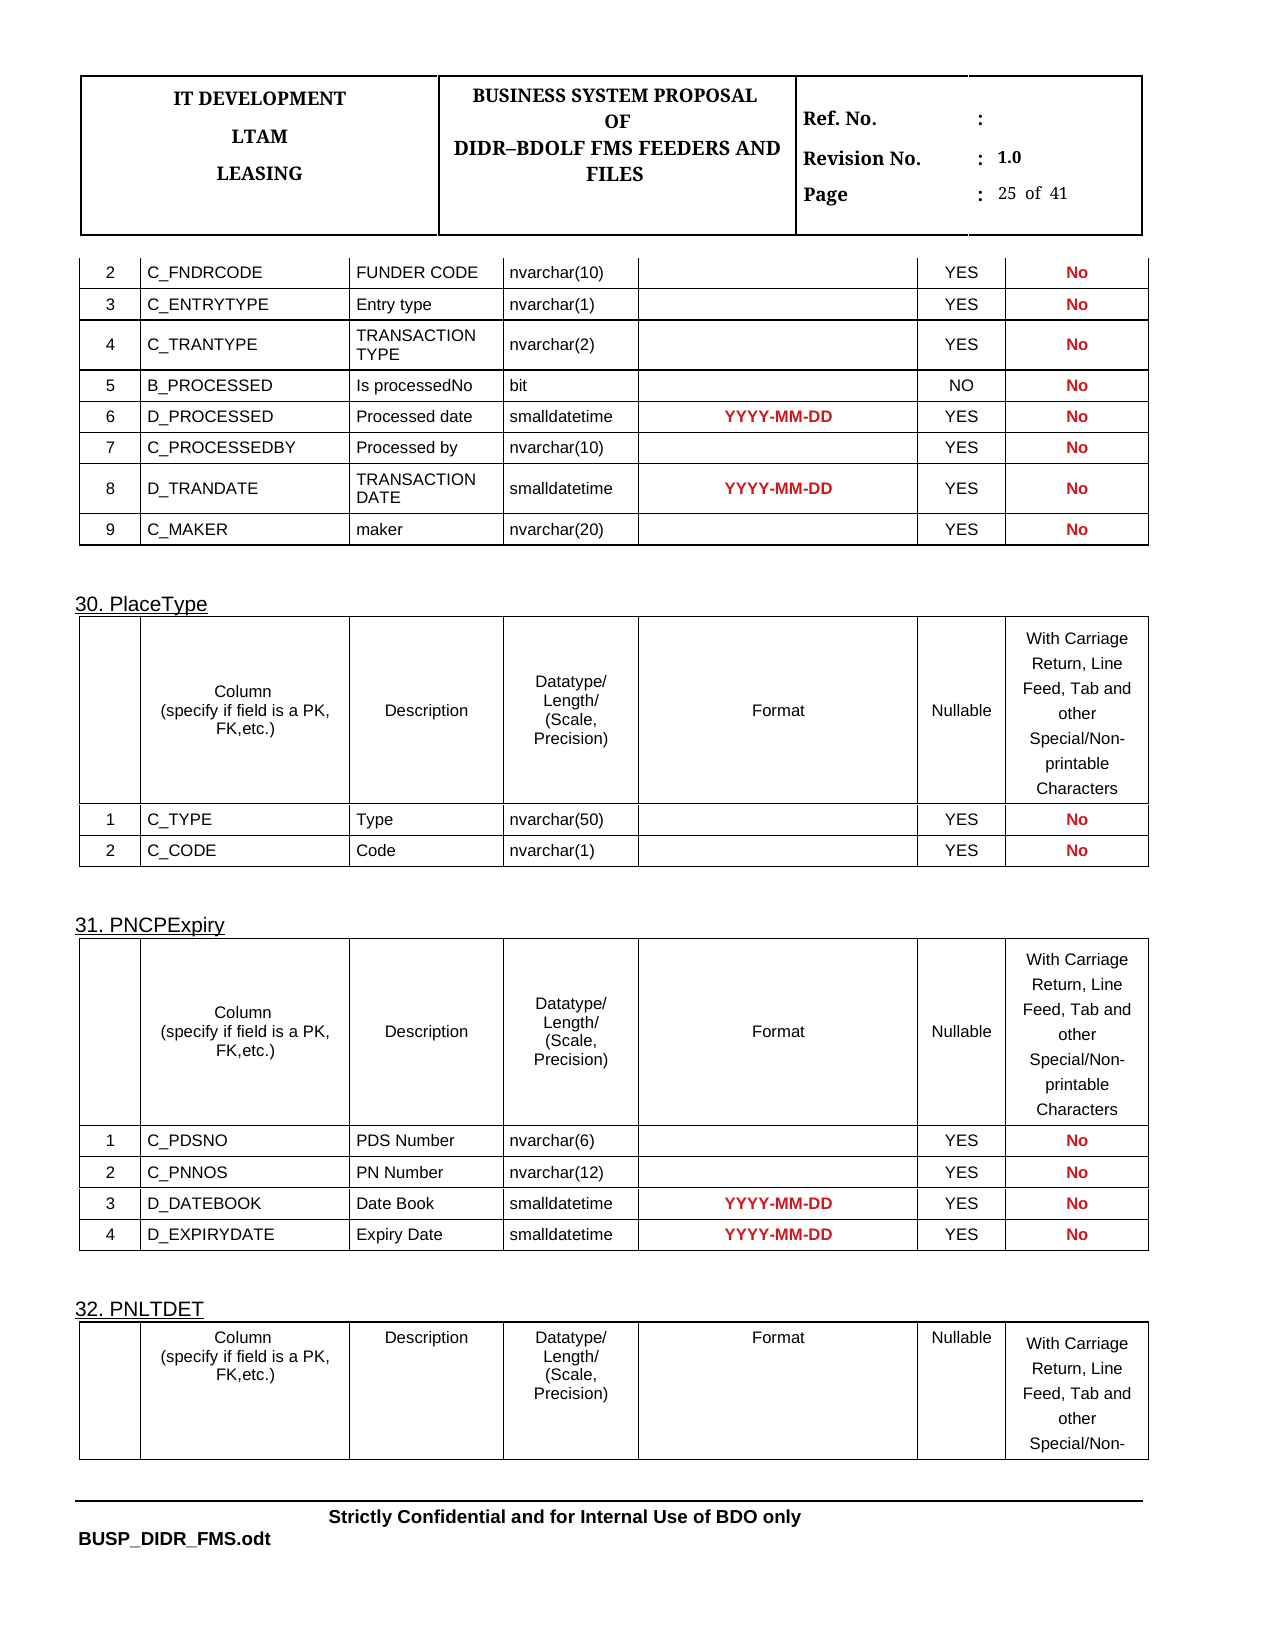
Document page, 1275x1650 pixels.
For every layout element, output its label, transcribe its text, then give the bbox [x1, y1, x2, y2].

table_cell No [1006, 371, 1148, 401]
table_cell YES [918, 289, 1005, 319]
table_header Format [639, 939, 917, 1125]
table_header Nullable [918, 939, 1005, 1125]
text 31. PNCPExpiry [75, 914, 1143, 937]
table_cell 5 [80, 371, 140, 401]
table_cell YYYY-MM-DD [639, 402, 917, 432]
table_cell YES [918, 321, 1005, 369]
table_cell Processed date [350, 402, 503, 432]
table_cell C_PNNOS [141, 1157, 349, 1187]
table_cell C_FNDRCODE [141, 258, 349, 288]
table_cell No [1006, 1220, 1148, 1250]
table_cell No [1006, 514, 1148, 544]
table_header Nullable [918, 617, 1005, 803]
table_cell 2 [80, 836, 140, 866]
table_cell No [1006, 402, 1148, 432]
table_cell [639, 321, 917, 369]
table_cell 2 [80, 258, 140, 288]
table_cell 1 [80, 805, 140, 835]
table_header Format [639, 617, 917, 803]
table_cell YES [918, 1126, 1005, 1156]
text 30. PlaceType [75, 593, 1143, 616]
table_cell TRANSACTION TYPE [350, 321, 503, 369]
table_header Description [350, 1323, 503, 1459]
table_cell nvarchar(10) [504, 433, 638, 463]
table_cell 7 [80, 433, 140, 463]
table_header [80, 939, 140, 1125]
table_header Nullable [918, 1323, 1005, 1459]
table_cell No [1006, 321, 1148, 369]
table_cell nvarchar(50) [504, 805, 638, 835]
table_cell Entry type [350, 289, 503, 319]
table_cell YES [918, 836, 1005, 866]
table_cell bit [504, 371, 638, 401]
table_cell smalldatetime [504, 464, 638, 513]
table_cell No [1006, 1157, 1148, 1187]
table_cell nvarchar(2) [504, 321, 638, 369]
table_cell D_PROCESSED [141, 402, 349, 432]
table_cell YES [918, 258, 1005, 288]
table_cell nvarchar(6) [504, 1126, 638, 1156]
table_header Description [350, 939, 503, 1125]
table_header [80, 617, 140, 803]
table_cell No [1006, 836, 1148, 866]
table_cell nvarchar(12) [504, 1157, 638, 1187]
table_cell C_CODE [141, 836, 349, 866]
table_cell YES [918, 1189, 1005, 1219]
table_cell smalldatetime [504, 402, 638, 432]
table_cell No [1006, 1126, 1148, 1156]
table_cell YES [918, 402, 1005, 432]
table_cell Date Book [350, 1189, 503, 1219]
table_cell smalldatetime [504, 1220, 638, 1250]
table_cell TRANSACTION DATE [350, 464, 503, 513]
table_cell [639, 1126, 917, 1156]
table_header Description [350, 617, 503, 803]
table_header With Carriage Return, Line Feed, Tab and other Special/Non- [1006, 1323, 1148, 1459]
table_cell C_ENTRYTYPE [141, 289, 349, 319]
table_cell PN Number [350, 1157, 503, 1187]
table_cell nvarchar(10) [504, 258, 638, 288]
table_cell No [1006, 464, 1148, 513]
table_cell 4 [80, 1220, 140, 1250]
table_cell Code [350, 836, 503, 866]
table_cell YYYY-MM-DD [639, 464, 917, 513]
table_cell YES [918, 805, 1005, 835]
table_cell YYYY-MM-DD [639, 1220, 917, 1250]
table_header Datatype/Length/ (Scale, Precision) [504, 939, 638, 1125]
table_cell C_TYPE [141, 805, 349, 835]
table_cell D_EXPIRYDATE [141, 1220, 349, 1250]
table_cell [639, 433, 917, 463]
table_header Column (specify if field is a PK, FK,etc.) [141, 1323, 349, 1459]
table_cell No [1006, 805, 1148, 835]
table_cell 9 [80, 514, 140, 544]
table_cell No [1006, 258, 1148, 288]
table_cell C_MAKER [141, 514, 349, 544]
table_cell [639, 258, 917, 288]
table_cell D_TRANDATE [141, 464, 349, 513]
table_cell 3 [80, 289, 140, 319]
table_cell 6 [80, 402, 140, 432]
table_header With Carriage Return, Line Feed, Tab and other Special/Non-printable Characters [1006, 617, 1148, 803]
table_cell [639, 836, 917, 866]
table_cell B_PROCESSED [141, 371, 349, 401]
table_cell YES [918, 1157, 1005, 1187]
table_header Column (specify if field is a PK, FK,etc.) [141, 939, 349, 1125]
table_cell No [1006, 289, 1148, 319]
table_cell 8 [80, 464, 140, 513]
table_cell C_TRANTYPE [141, 321, 349, 369]
table_cell [639, 1157, 917, 1187]
table_cell C_PROCESSEDBY [141, 433, 349, 463]
table_cell maker [350, 514, 503, 544]
table_cell [639, 371, 917, 401]
table_cell smalldatetime [504, 1189, 638, 1219]
table_header Datatype/Length/ (Scale, Precision) [504, 617, 638, 803]
table_cell YES [918, 1220, 1005, 1250]
table_cell C_PDSNO [141, 1126, 349, 1156]
table_cell nvarchar(1) [504, 289, 638, 319]
table_cell Is processedNo [350, 371, 503, 401]
table_cell YES [918, 433, 1005, 463]
table_cell [639, 289, 917, 319]
table_cell 2 [80, 1157, 140, 1187]
table_header Datatype/Length/ (Scale, Precision) [504, 1323, 638, 1459]
table_cell YES [918, 514, 1005, 544]
table_cell No [1006, 433, 1148, 463]
table_header Column (specify if field is a PK, FK,etc.) [141, 617, 349, 803]
table_cell Type [350, 805, 503, 835]
table_cell D_DATEBOOK [141, 1189, 349, 1219]
table_header With Carriage Return, Line Feed, Tab and other Special/Non-printable Characters [1006, 939, 1148, 1125]
table_cell No [1006, 1189, 1148, 1219]
table_cell FUNDER CODE [350, 258, 503, 288]
table_cell 4 [80, 321, 140, 369]
text 32. PNLTDET [75, 1298, 1143, 1321]
table_cell nvarchar(20) [504, 514, 638, 544]
table_cell Processed by [350, 433, 503, 463]
table_header [80, 1323, 140, 1459]
table_cell nvarchar(1) [504, 836, 638, 866]
table_header Format [639, 1323, 917, 1459]
table_cell Expiry Date [350, 1220, 503, 1250]
table_cell YYYY-MM-DD [639, 1189, 917, 1219]
table_cell [639, 514, 917, 544]
table_cell NO [918, 371, 1005, 401]
table_cell 3 [80, 1189, 140, 1219]
table_cell [639, 805, 917, 835]
table_cell PDS Number [350, 1126, 503, 1156]
table_cell 1 [80, 1126, 140, 1156]
table_cell YES [918, 464, 1005, 513]
